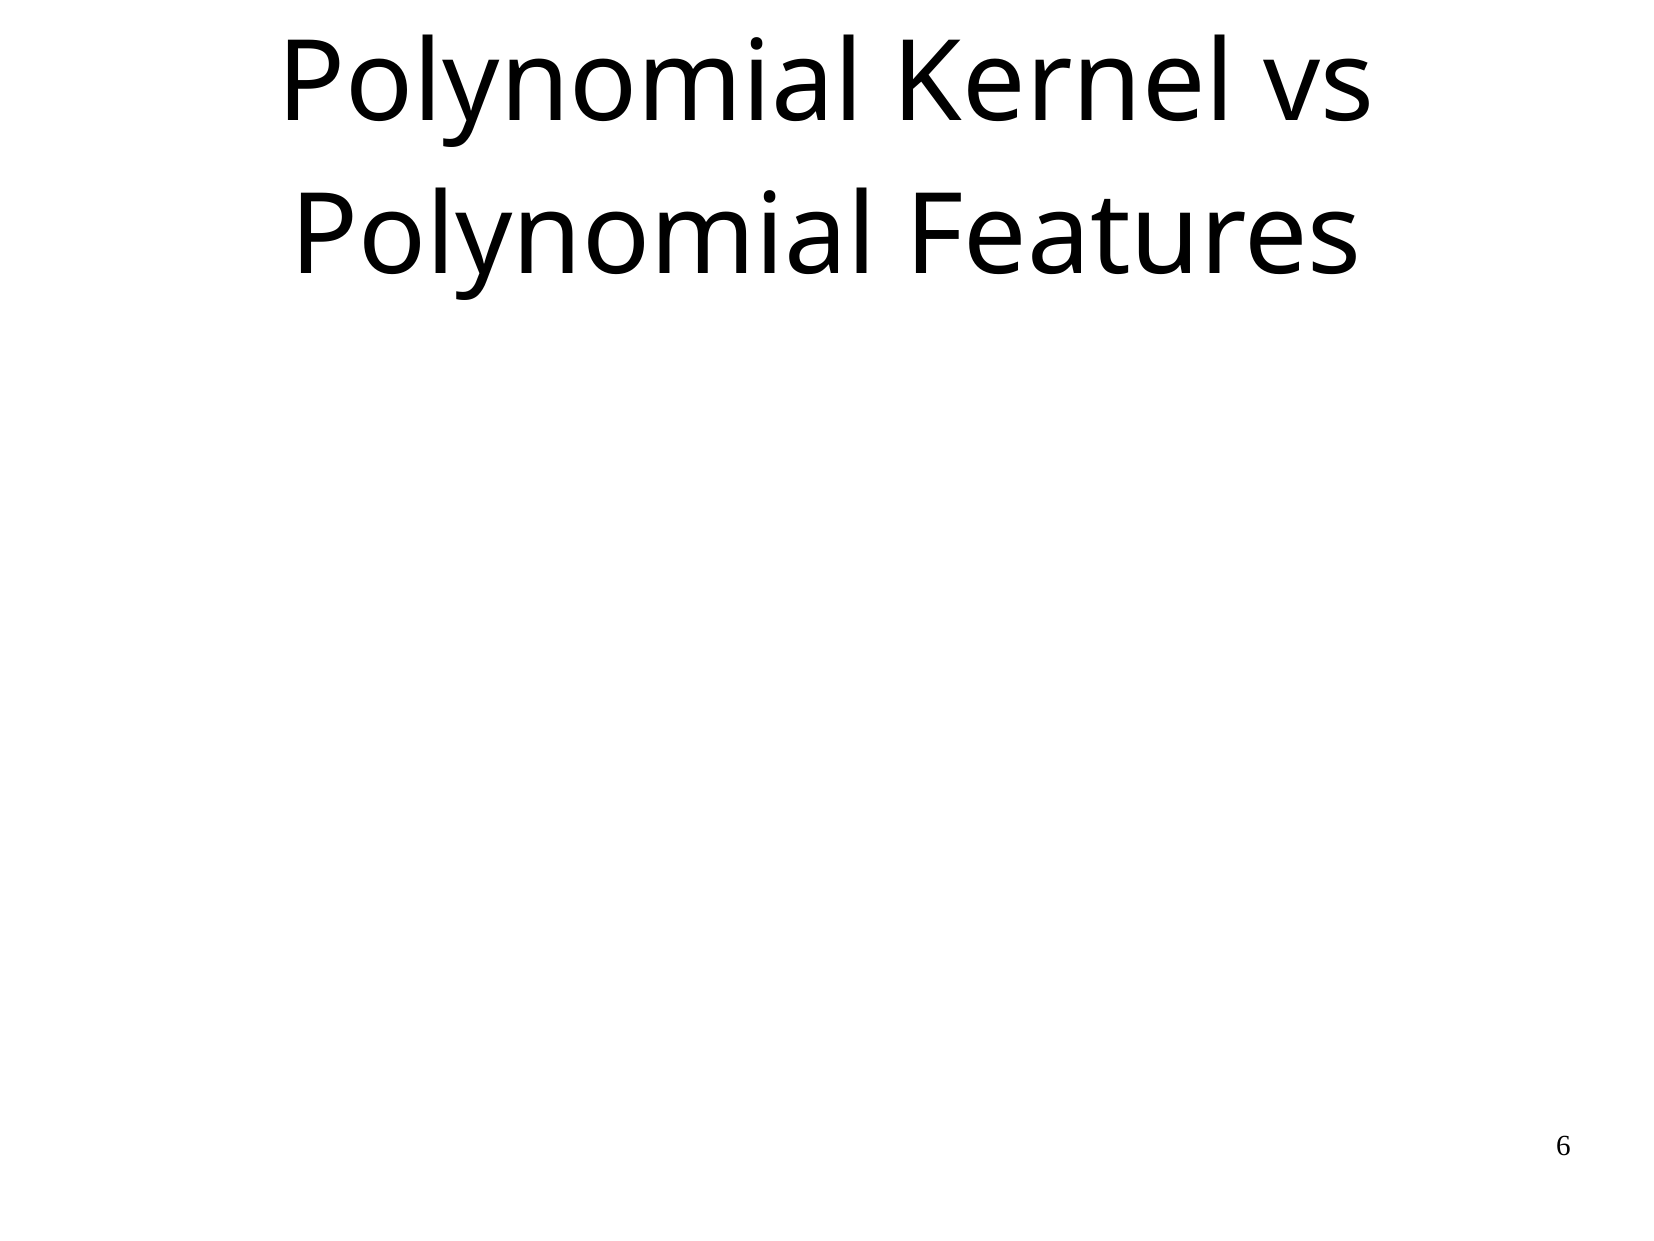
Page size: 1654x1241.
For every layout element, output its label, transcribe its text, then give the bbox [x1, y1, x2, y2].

title Polynomial Kernel vs Polynomial Features [82, 40, 1571, 266]
